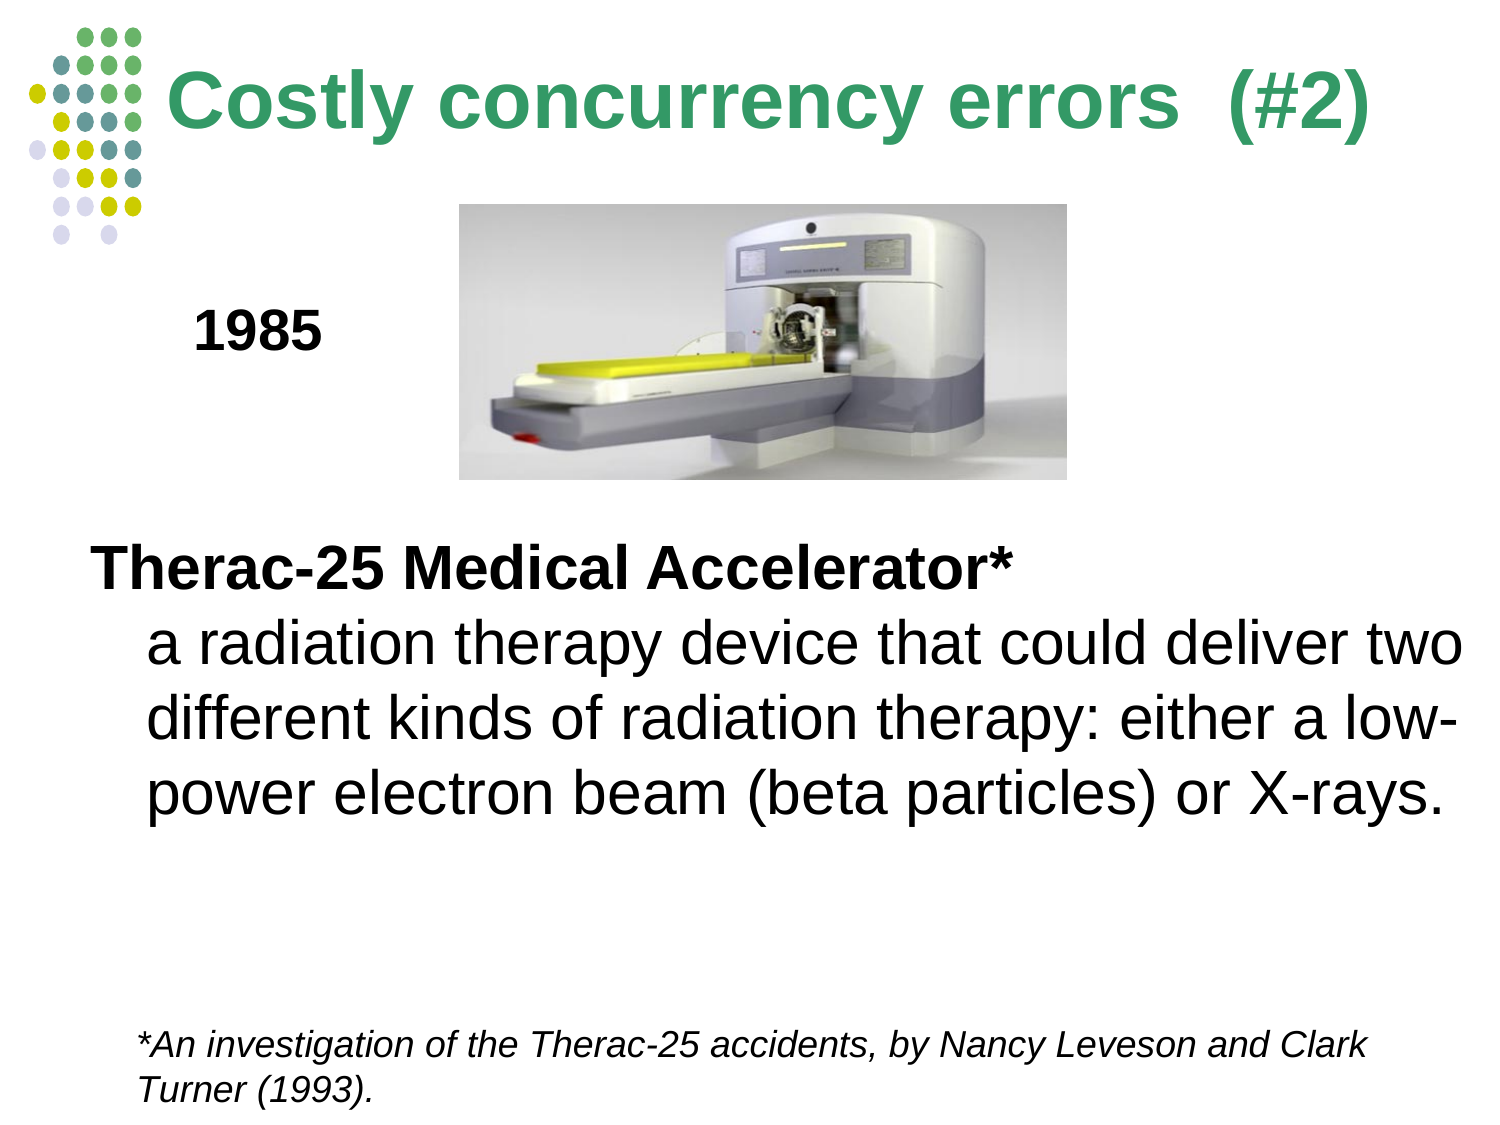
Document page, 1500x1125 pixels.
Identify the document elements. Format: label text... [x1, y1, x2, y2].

title Costly concurrency errors (#2) [151, 40, 1390, 176]
list Therac-25 Medical Accelerator* a radiation therapy device that could deliver two different kinds of radiation therapy: either a low-power electron beam (beta particles) or X-rays. [75, 519, 1500, 1058]
text_box *An investigation of the Therac-25 accidents, by Nancy Leveson and Clark Turner (1993). [121, 1011, 1384, 1118]
text_box 1985 [178, 284, 339, 370]
picture [459, 204, 1067, 480]
